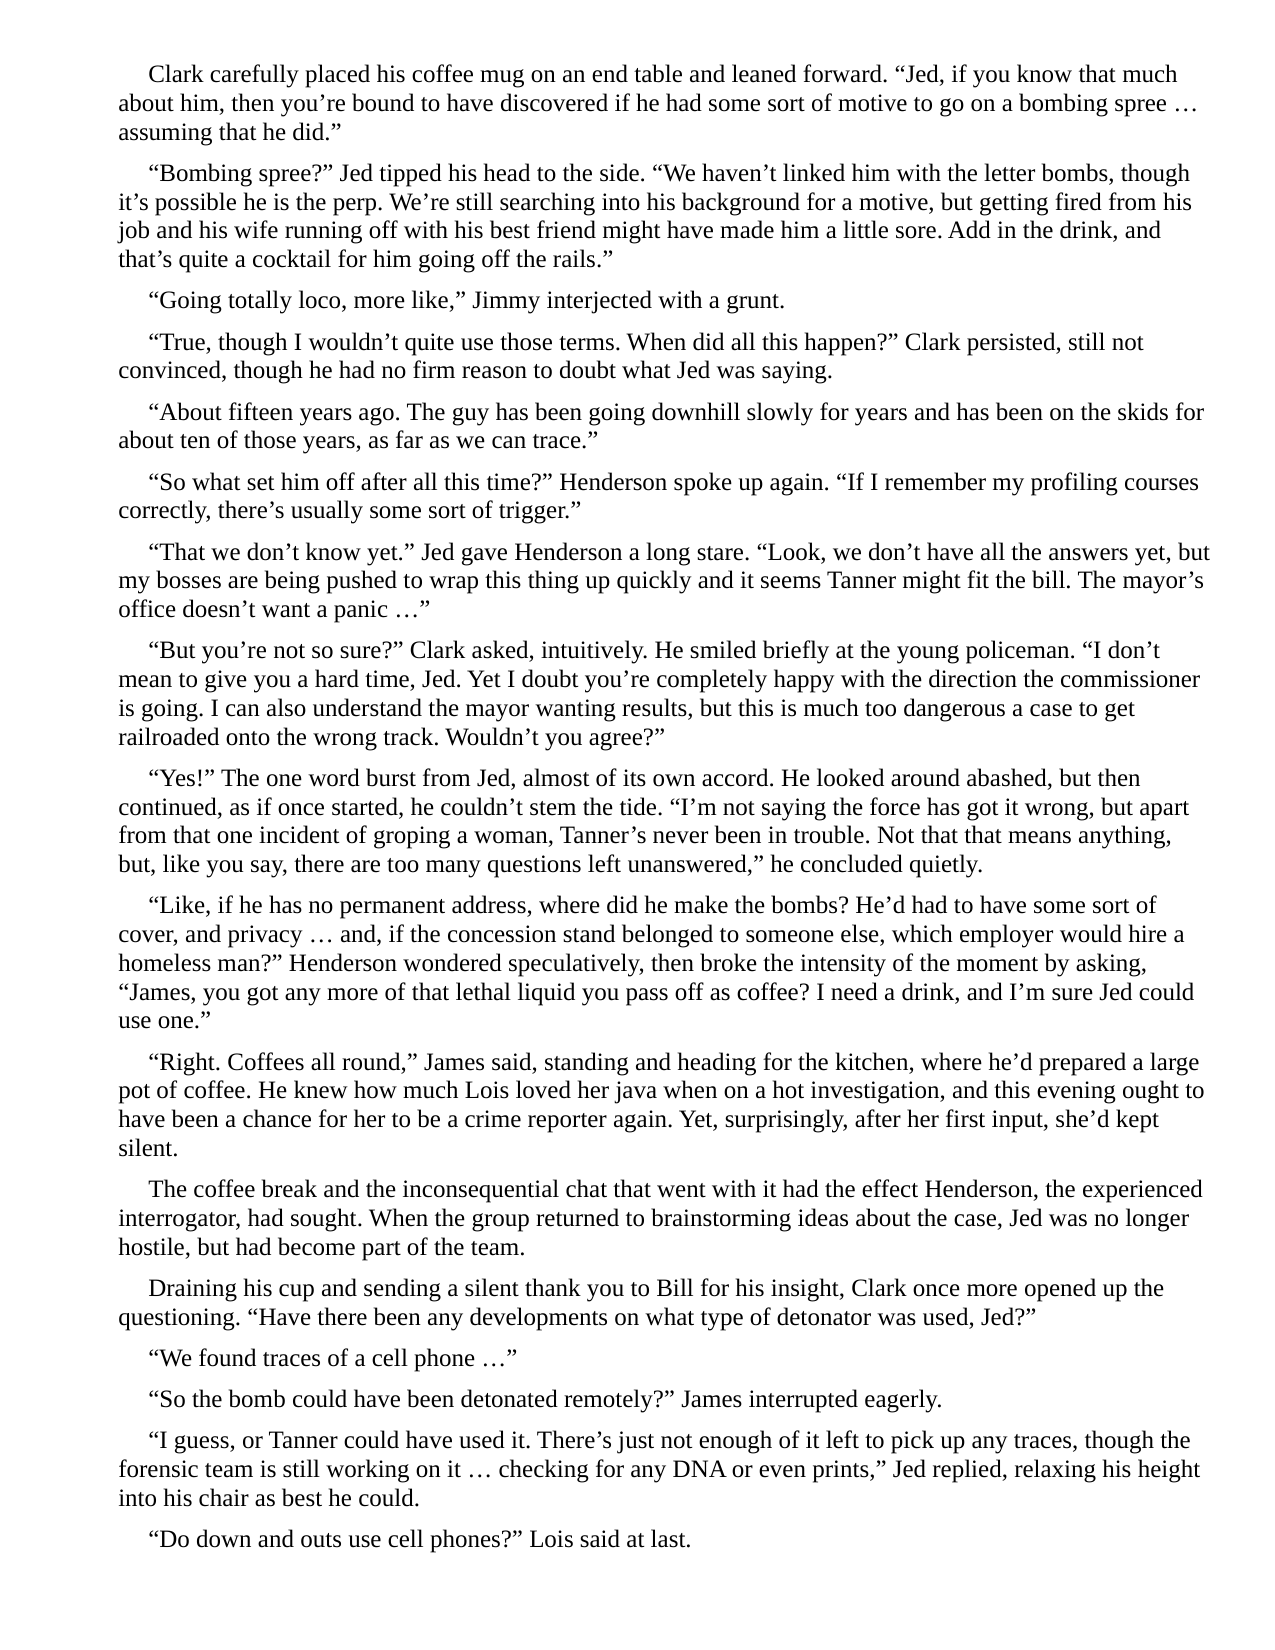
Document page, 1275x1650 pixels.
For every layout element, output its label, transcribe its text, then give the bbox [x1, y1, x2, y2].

text “Bombing spree?” Jed tipped his head to the side. “We haven’t linked him with the letter bombs, though it’s possible he is the perp. We’re still searching into his background for a motive, but getting fired from his job and his wife running off with his best friend might have made him a little sore. Add in the drink, and that’s quite a cocktail for him going off the rails.” [118, 158, 1216, 273]
text “About fifteen years ago. The guy has been going downhill slowly for years and has been on the skids for about ten of those years, as far as we can trace.” [118, 397, 1216, 454]
text “True, though I wouldn’t quite use those terms. When did all this happen?” Clark persisted, still not convinced, though he had no firm reason to doubt what Jed was saying. [118, 327, 1216, 384]
text Draining his cup and sending a silent thank you to Bill for his insight, Clark once more opened up the questioning. “Have there been any developments on what type of detonator was used, Jed?” [118, 1273, 1216, 1330]
text “We found traces of a cell phone …” [118, 1343, 1216, 1372]
text “Going totally loco, more like,” Jimmy interjected with a grunt. [118, 285, 1216, 314]
text “So what set him off after all this time?” Henderson spoke up again. “If I remember my profiling courses correctly, there’s usually some sort of trigger.” [118, 467, 1216, 524]
text “Right. Coffees all round,” James said, standing and heading for the kitchen, where he’d prepared a large pot of coffee. He knew how much Lois loved her java when on a hot investigation, and this evening ought to have been a chance for her to be a crime reporter again. Yet, surprisingly, after her first input, she’d kept silent. [118, 1047, 1216, 1162]
text “I guess, or Tanner could have used it. There’s just not enough of it left to pick up any traces, though the forensic team is still working on it … checking for any DNA or even prints,” Jed replied, relaxing his height into his chair as best he could. [118, 1425, 1216, 1512]
text “Yes!” The one word burst from Jed, almost of its own accord. He looked around abashed, but then continued, as if once started, he couldn’t stem the tide. “I’m not saying the force has got it wrong, but apart from that one incident of groping a woman, Tanner’s never been in trouble. Not that that means anything, but, like you say, there are too many questions left unanswered,” he concluded quietly. [118, 763, 1216, 878]
text The coffee break and the inconsequential chat that went with it had the effect Henderson, the experienced interrogator, had sought. When the group returned to brainstorming ideas about the case, Jed was no longer hostile, but had become part of the team. [118, 1174, 1216, 1260]
text “Like, if he has no permanent address, where did he make the bombs? He’d had to have some sort of cover, and privacy … and, if the concession stand belonged to someone else, which employer would hire a homeless man?” Henderson wondered speculatively, then broke the intensity of the moment by asking, “James, you got any more of that lethal liquid you pass off as coffee? I need a drink, and I’m sure Jed could use one.” [118, 890, 1216, 1034]
text “Do down and outs use cell phones?” Lois said at last. [118, 1524, 1216, 1553]
text “So the bomb could have been detonated remotely?” James interrupted eagerly. [118, 1384, 1216, 1413]
text “That we don’t know yet.” Jed gave Henderson a long stare. “Look, we don’t have all the answers yet, but my bosses are being pushed to wrap this thing up quickly and it seems Tanner might fit the bill. The mayor’s office doesn’t want a panic …” [118, 537, 1216, 623]
text Clark carefully placed his coffee mug on an end table and leaned forward. “Jed, if you know that much about him, then you’re bound to have discovered if he had some sort of motive to go on a bombing spree … assuming that he did.” [118, 59, 1216, 145]
text “But you’re not so sure?” Clark asked, intuitively. He smiled briefly at the young policeman. “I don’t mean to give you a hard time, Jed. Yet I doubt you’re completely happy with the direction the commissioner is going. I can also understand the mayor wanting results, but this is much too dangerous a case to get railroaded onto the wrong track. Wouldn’t you agree?” [118, 635, 1216, 750]
